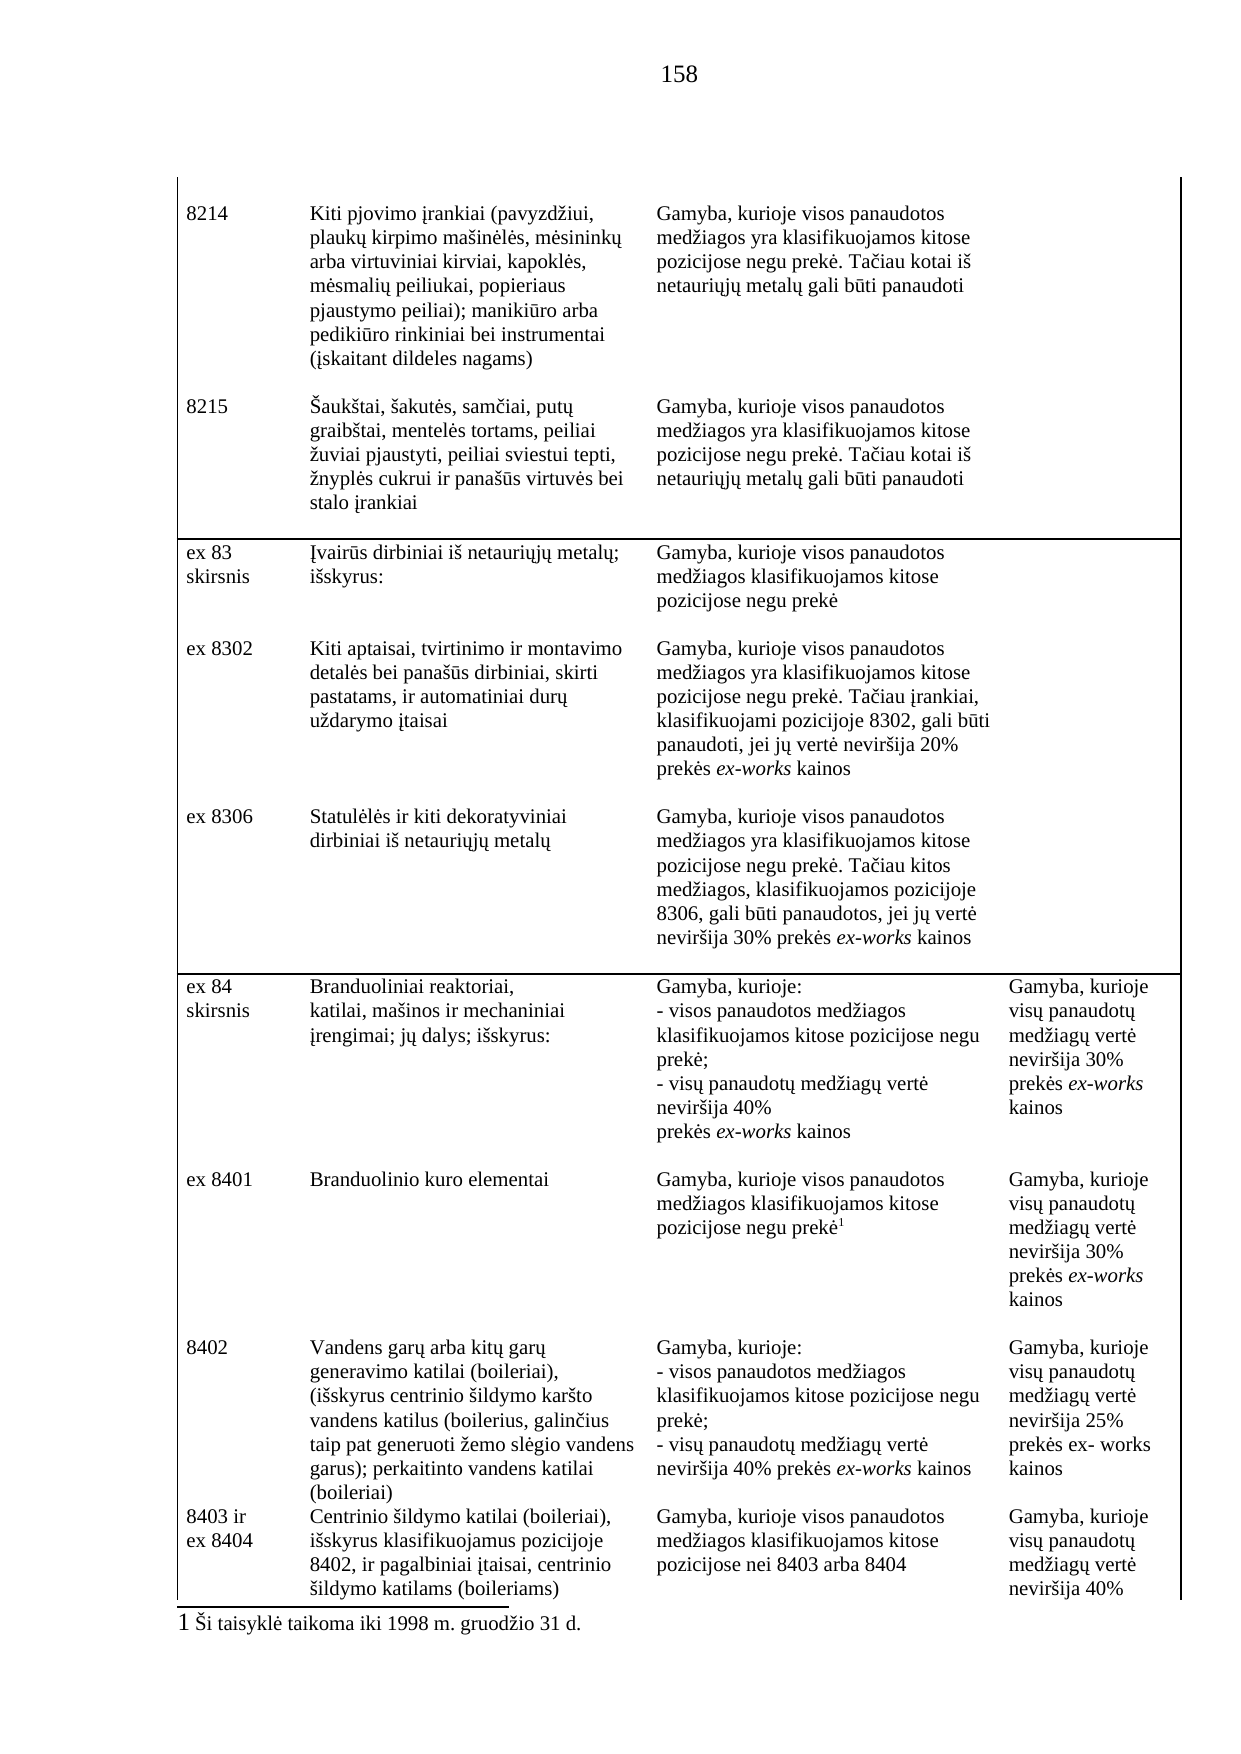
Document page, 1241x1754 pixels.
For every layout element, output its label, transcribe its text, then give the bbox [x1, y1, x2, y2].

table_cell [1000, 636, 1180, 804]
table_cell Gamyba, kurioje visų panaudotų medžiagų vertė neviršija 30% prekės ex-works kainos [1000, 1167, 1180, 1335]
table_cell [1000, 177, 1180, 201]
table_cell Gamyba, kurioje visų panaudotų medžiagų vertė neviršija 30% prekės ex-works kainos [1000, 975, 1180, 1167]
table_cell Gamyba, kurioje visos panaudotos medžiagos yra klasifikuojamos kitose pozicijose negu prekė. Tačiau įrankiai, klasifikuojami pozicijoje 8302, gali būti panaudoti, jei jų vertė neviršija 20% prekės ex-works kainos [648, 636, 999, 804]
table_cell Statulėlės ir kiti dekoratyviniai dirbiniai iš netauriųjų metalų [301, 804, 647, 973]
table_cell Centrinio šildymo katilai (boileriai), išskyrus klasifikuojamus pozicijoje 8402, ir pagalbiniai įtaisai, centrinio šildymo katilams (boileriams) [301, 1504, 647, 1600]
table_cell Branduolinio kuro elementai [301, 1167, 647, 1335]
table_cell Gamyba, kurioje visos panaudotos medžiagos klasifikuojamos kitose pozicijose negu prekė [648, 1167, 999, 1335]
table_cell Kiti pjovimo įrankiai (pavyzdžiui, plaukų kirpimo mašinėlės, mėsininkų arba virtuviniai kirviai, kapoklės, mėsmalių peiliukai, popieriaus pjaustymo peiliai); manikiūro arba pedikiūro rinkiniai bei instrumentai (įskaitant dildeles nagams) [301, 201, 647, 394]
table_cell Gamyba, kurioje visų panaudotų medžiagų vertė neviršija 40% [1000, 1504, 1180, 1600]
table_cell Gamyba, kurioje visos panaudotos medžiagos klasifikuojamos kitose pozicijose negu prekė [648, 540, 999, 636]
table_cell Gamyba, kurioje visos panaudotos medžiagos yra klasifikuojamos kitose pozicijose negu prekė. Tačiau kotai iš netauriųjų metalų gali būti panaudoti [648, 394, 999, 538]
table_cell ex 84 skirsnis [178, 975, 301, 1167]
table_cell [1000, 540, 1180, 636]
table_cell Gamyba, kurioje visų panaudotų medžiagų vertė neviršija 25% prekės ex- works kainos [1000, 1335, 1180, 1504]
table_cell [648, 177, 999, 201]
table_cell 8214 [178, 201, 301, 394]
table_cell Gamyba, kurioje visos panaudotos medžiagos yra klasifikuojamos kitose pozicijose negu prekė. Tačiau kitos medžiagos, klasifikuojamos pozicijoje 8306, gali būti panaudotos, jei jų vertė neviršija 30% prekės ex-works kainos [648, 804, 999, 973]
table_cell [301, 177, 647, 201]
table_cell [178, 177, 301, 201]
table_cell Įvairūs dirbiniai iš netauriųjų metalų; išskyrus: [301, 540, 647, 636]
table_cell [1000, 394, 1180, 538]
table_cell [1000, 201, 1180, 394]
table_cell ex 8302 [178, 636, 301, 804]
table_cell [1000, 804, 1180, 973]
table_cell ex 8401 [178, 1167, 301, 1335]
table_cell Kiti aptaisai, tvirtinimo ir montavimo detalės bei panašūs dirbiniai, skirti pastatams, ir automatiniai durų uždarymo įtaisai [301, 636, 647, 804]
table_cell Gamyba, kurioje visos panaudotos medžiagos klasifikuojamos kitose pozicijose nei 8403 arba 8404 [648, 1504, 999, 1600]
table_cell Gamyba, kurioje: - visos panaudotos medžiagos klasifikuojamos kitose pozicijose negu prekė; - visų panaudotų medžiagų vertė neviršija 40% prekės ex-works kainos [648, 1335, 999, 1504]
table_cell Gamyba, kurioje visos panaudotos medžiagos yra klasifikuojamos kitose pozicijose negu prekė. Tačiau kotai iš netauriųjų metalų gali būti panaudoti [648, 201, 999, 394]
table_cell ex 8306 [178, 804, 301, 973]
table_cell Šaukštai, šakutės, samčiai, putų graibštai, mentelės tortams, peiliai žuviai pjaustyti, peiliai sviestui tepti, žnyplės cukrui ir panašūs virtuvės bei stalo įrankiai [301, 394, 647, 538]
table_cell Vandens garų arba kitų garų generavimo katilai (boileriai), (išskyrus centrinio šildymo karšto vandens katilus (boilerius, galinčius taip pat generuoti žemo slėgio vandens garus); perkaitinto vandens katilai (boileriai) [301, 1335, 647, 1504]
table_cell Gamyba, kurioje: - visos panaudotos medžiagos klasifikuojamos kitose pozicijose negu prekė; - visų panaudotų medžiagų vertė neviršija 40% prekės ex-works kainos [648, 975, 999, 1167]
table_cell ex 83 skirsnis [178, 540, 301, 636]
table_cell 8402 [178, 1335, 301, 1504]
table_cell Branduoliniai reaktoriai, katilai, mašinos ir mechaniniai įrengimai; jų dalys; išskyrus: [301, 975, 647, 1167]
table_cell 8215 [178, 394, 301, 538]
table_cell 8403 ir ex 8404 [178, 1504, 301, 1600]
